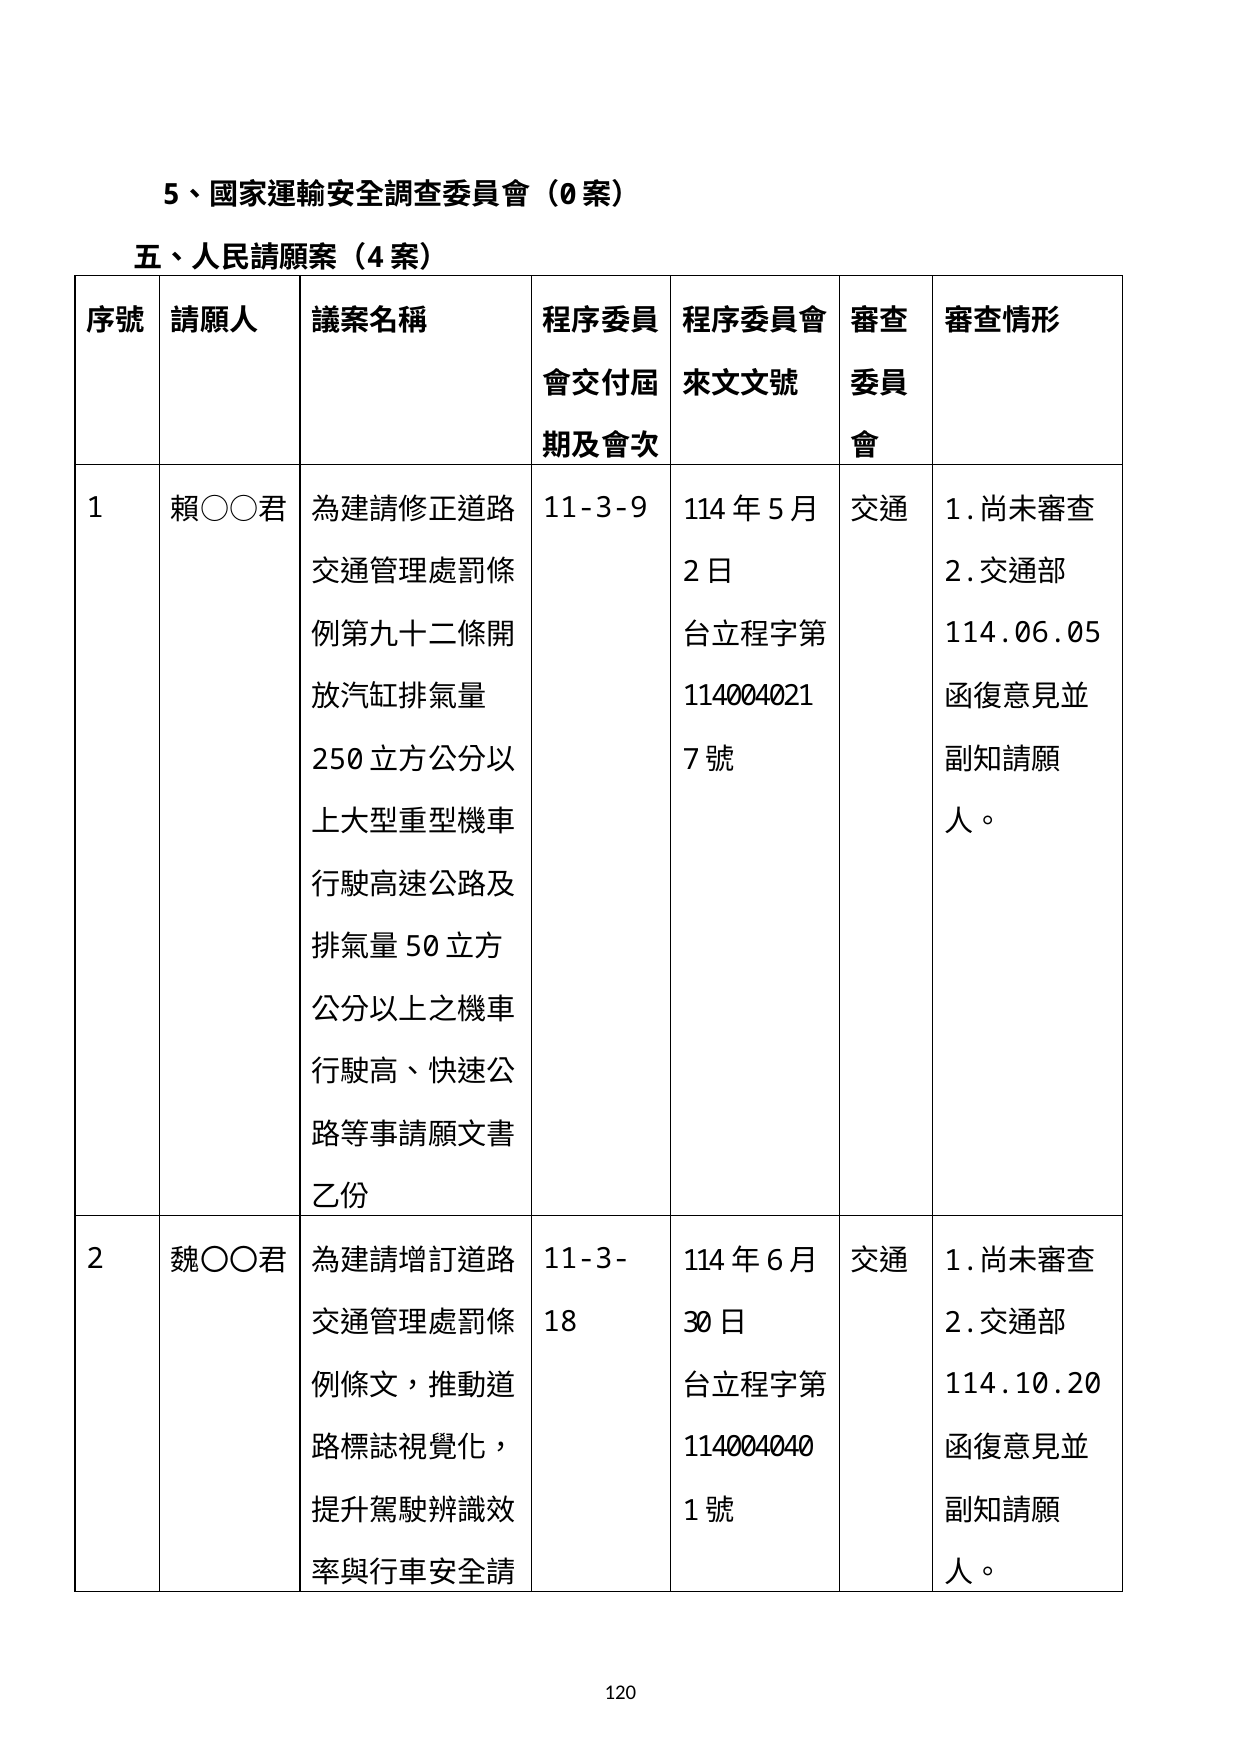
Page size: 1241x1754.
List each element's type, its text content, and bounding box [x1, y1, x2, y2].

table_cell 1.尚未審查 2.交通部114.06.05函復意見並副知請願人。 [933, 465, 1122, 1215]
table_cell 交通 [840, 1216, 932, 1591]
table_cell 11-3-9 [532, 465, 670, 1215]
table_header 請願人 [160, 276, 299, 464]
table_cell 1 [76, 465, 159, 1215]
table_cell 114年5月2日 台立程字第1140040217號 [671, 465, 839, 1215]
table_cell 為建請修正道路交通管理處罰條例第九十二條開放汽缸排氣量250立方公分以上大型重型機車行駛高速公路及排氣量50立方公分以上之機車行駛高、快速公路等事請願文書乙份 [301, 465, 531, 1215]
table_cell 114年6月30日 台立程字第1140040401號 [671, 1216, 839, 1591]
table_header 議案名稱 [301, 276, 531, 464]
table_header 程序委員會來文文號 [671, 276, 839, 464]
table_cell 1.尚未審查 2.交通部114.10.20函復意見並副知請願人。 [933, 1216, 1122, 1591]
table_cell 賴○○君 [160, 465, 299, 1215]
table_header 程序委員會交付屆期及會次 [532, 276, 670, 464]
table_cell 為建請增訂道路交通管理處罰條例條文，推動道路標誌視覺化，提升駕駛辨識效率與行車安全請 [301, 1216, 531, 1591]
table_header 審查委員會 [840, 276, 932, 464]
subtitle 五、人民請願案（4案） [75, 213, 1165, 275]
subtitle 5、國家運輸安全調查委員會（0案） [75, 150, 1165, 213]
table_cell 2 [76, 1216, 159, 1591]
table_header 序號 [76, 276, 159, 464]
table_header 審查情形 [933, 276, 1122, 464]
table_cell 魏〇〇君 [160, 1216, 299, 1591]
table_cell 交通 [840, 465, 932, 1215]
table_cell 11-3-18 [532, 1216, 670, 1591]
